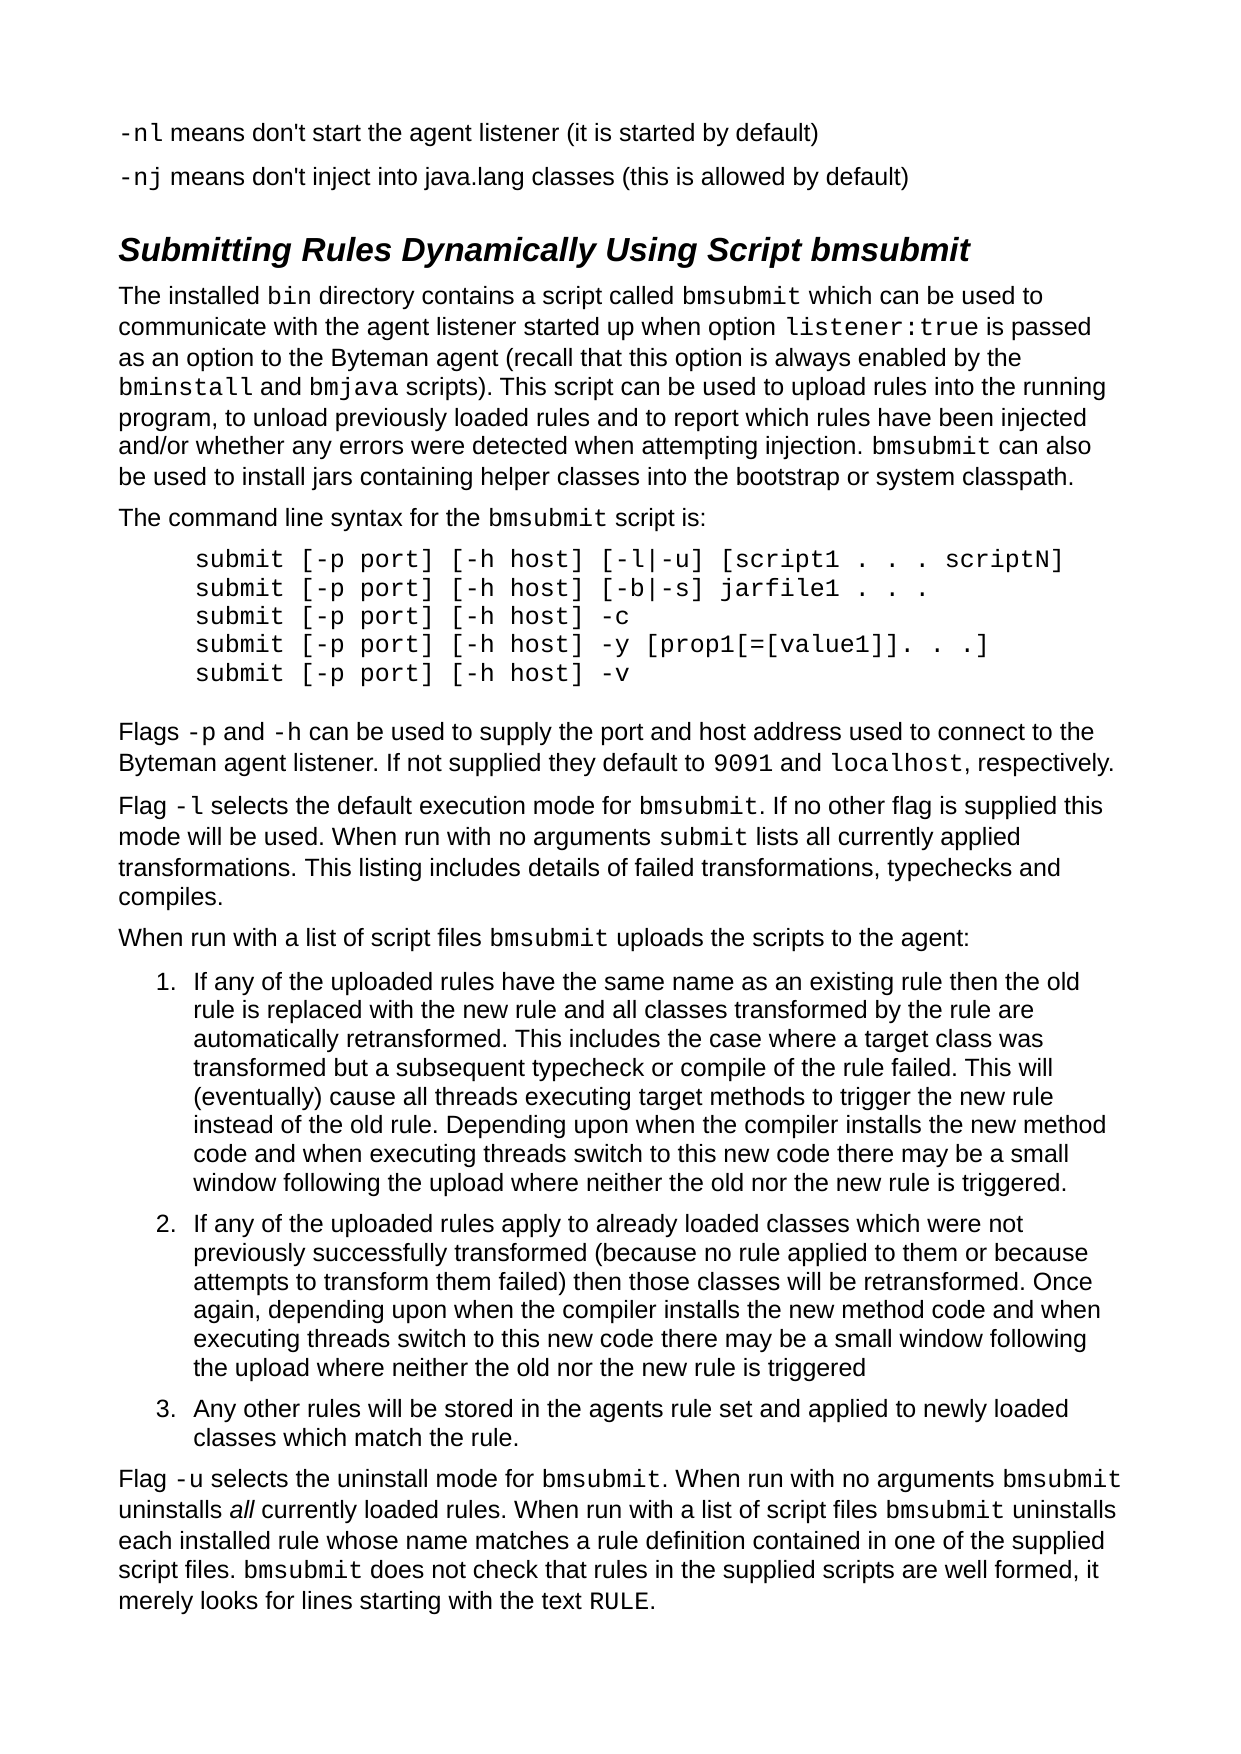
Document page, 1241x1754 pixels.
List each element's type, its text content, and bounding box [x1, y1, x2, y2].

text Flag -u selects the uninstall mode for bmsubmit. When run with no arguments bmsubmit uninstalls all currently loaded rules. When run with a list of script files bmsubmit uninstalls each installed rule whose name matches a rule definition contained in one of the supplied script files. bmsubmit does not check that rules in the supplied scripts are well formed, it merely looks for lines starting with the text RULE. [118, 1464, 1122, 1617]
subtitle Submitting Rules Dynamically Using Script bmsubmit [118, 230, 1122, 268]
text When run with a list of script files bmsubmit uploads the scripts to the agent: [118, 923, 1122, 954]
text Flags -p and -h can be used to supply the port and host address used to connect to the Byteman agent listener. If not supplied they default to 9091 and localhost, respectively. [118, 717, 1122, 779]
text Flag -l selects the default execution mode for bmsubmit. If no other flag is supplied this mode will be used. When run with no arguments submit lists all currently applied transformations. This listing includes details of failed transformations, typechecks and compiles. [118, 791, 1122, 911]
text The installed bin directory contains a script called bmsubmit which can be used to communicate with the agent listener started up when option listener:true is passed as an option to the Byteman agent (recall that this option is always enabled by the bminstall and bmjava scripts). This script can be used to upload rules into the running program, to unload previously loaded rules and to report which rules have been injected and/or whether any errors were detected when attempting injection. bmsubmit can also be used to install jars containing helper classes into the bootstrap or system classpath. [118, 281, 1122, 491]
text -nj means don't inject into java.lang classes (this is allowed by default) [118, 162, 1122, 192]
text submit [-p port] [-h host] [-l|-u] [script1 . . . scriptN] submit [-p port] [-h host] [-b|-s] jarfile1 . . . submit [-p port] [-h host] -c submit [-p port] [-h host] -y [prop1[=[value1]]. . .] submit [-p port] [-h host] -v [194, 547, 1122, 717]
text The command line syntax for the bmsubmit script is: [118, 503, 1122, 534]
list Any other rules will be stored in the agents rule set and applied to newly loaded classes which match the rule. [156, 1394, 1122, 1452]
list If any of the uploaded rules have the same name as an existing rule then the old rule is replaced with the new rule and all classes transformed by the rule are automatically retransformed. This includes the case where a target class was transformed but a subsequent typecheck or compile of the rule failed. This will (eventually) cause all threads executing target methods to trigger the new rule instead of the old rule. Depending upon when the compiler installs the new method code and when executing threads switch to this new code there may be a small window following the upload where neither the old nor the new rule is triggered. [156, 967, 1122, 1197]
list If any of the uploaded rules apply to already loaded classes which were not previously successfully transformed (because no rule applied to them or because attempts to transform them failed) then those classes will be retransformed. Once again, depending upon when the compiler installs the new method code and when executing threads switch to this new code there may be a small window following the upload where neither the old nor the new rule is triggered [156, 1209, 1122, 1382]
text -nl means don't start the agent listener (it is started by default) [118, 118, 1122, 149]
